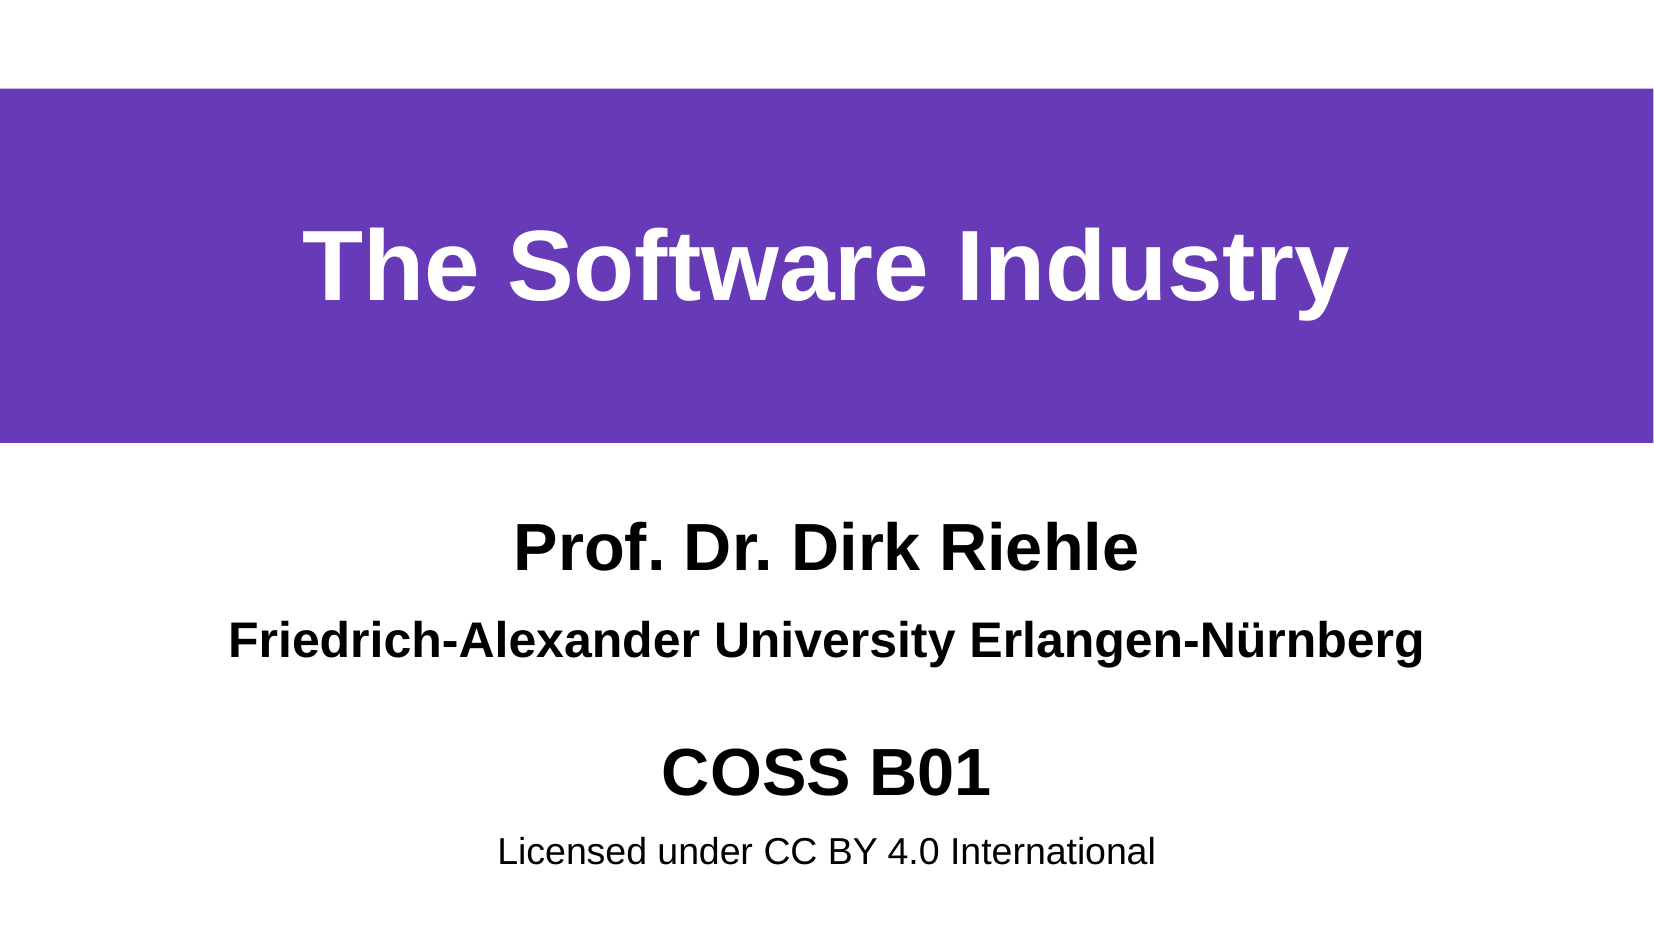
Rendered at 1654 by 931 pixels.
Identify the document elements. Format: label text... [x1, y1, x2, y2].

subtitle Prof. Dr. Dirk Riehle Friedrich-Alexander University Erlangen-Nürnberg COSS B01 Licensed under CC BY 4.0 International [29, 472, 1625, 886]
title The Software Industry [0, 88, 1654, 443]
